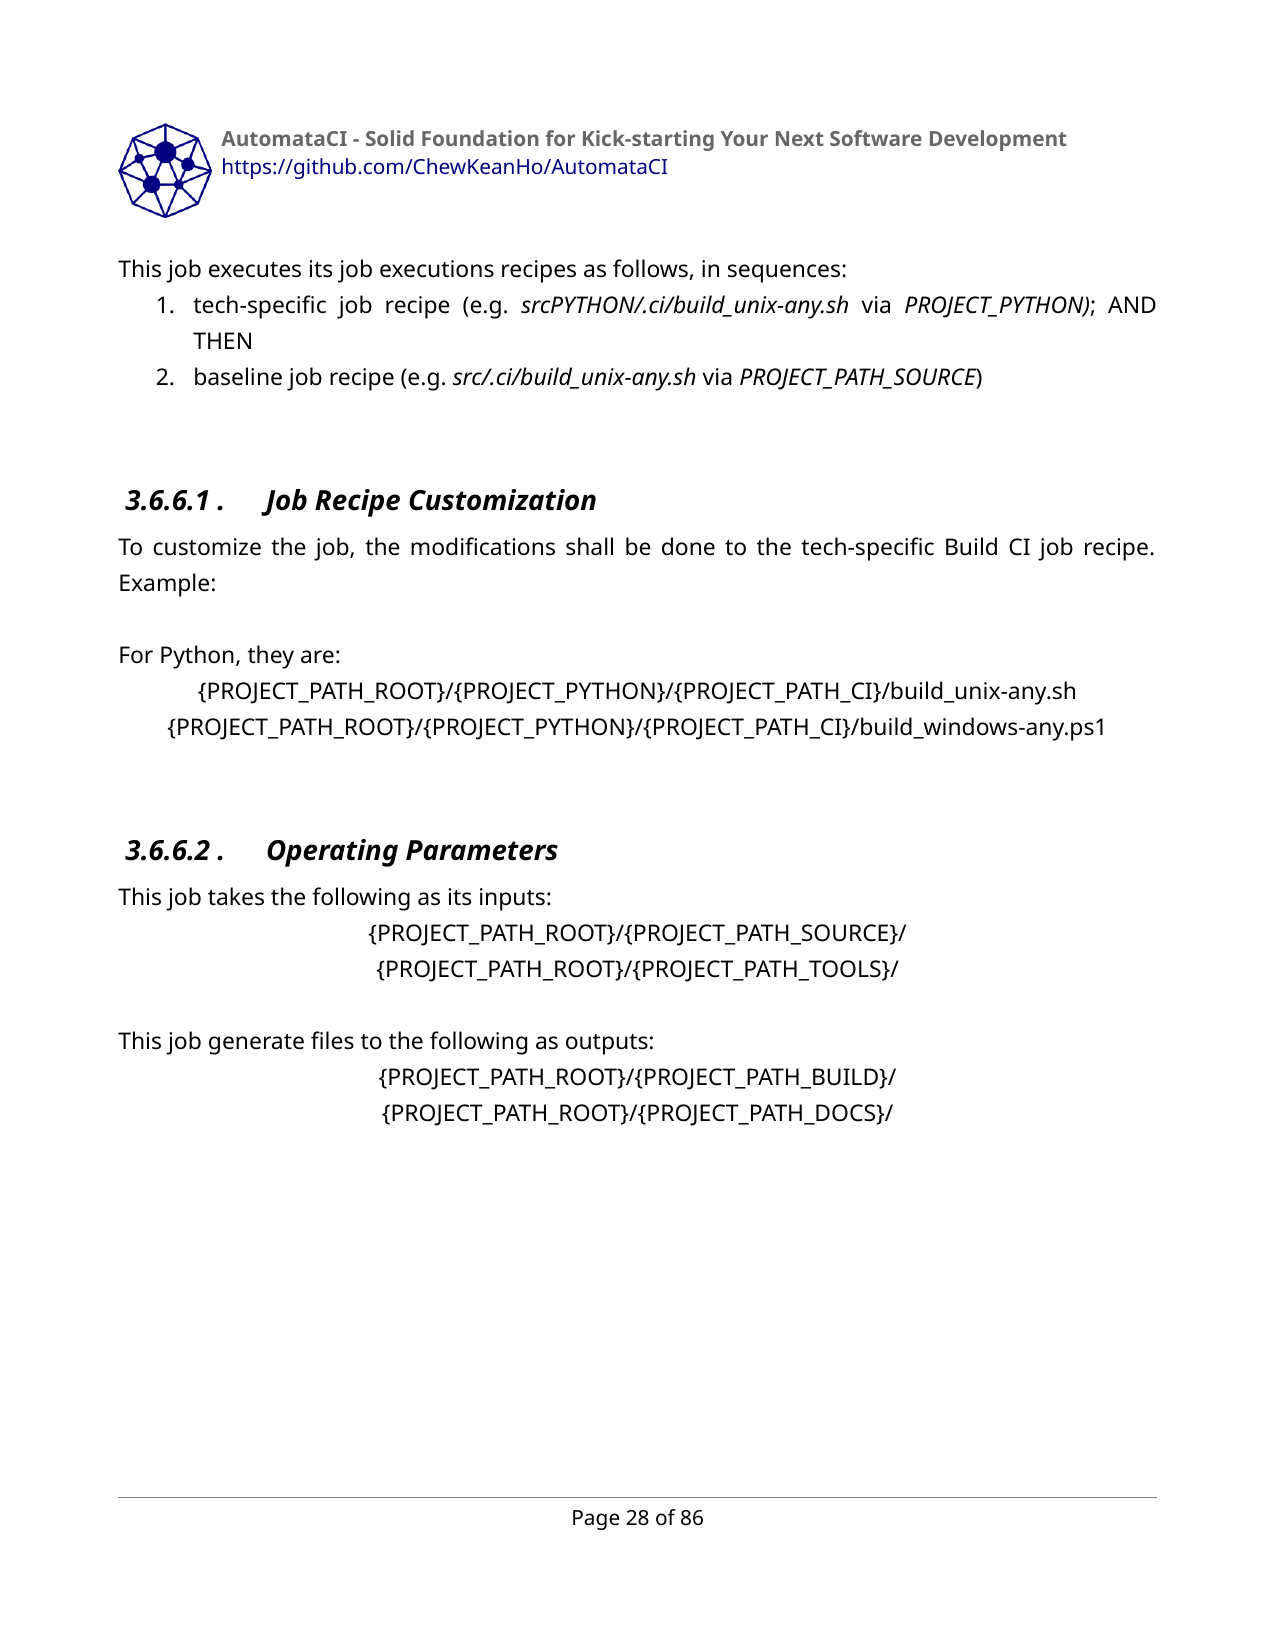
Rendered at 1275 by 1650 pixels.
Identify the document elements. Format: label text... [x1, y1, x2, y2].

text This job executes its job executions recipes as follows, in sequences: [118, 253, 1157, 284]
text {PROJECT_PATH_ROOT}/{PROJECT_PATH_DOCS}/ [118, 1097, 1157, 1128]
text To customize the job, the modifications shall be done to the tech-specific Build CI job recipe. Example: [118, 531, 1157, 598]
list tech-specific job recipe (e.g. srcPYTHON/.ci/build_unix-any.sh via PROJECT_PYTHON); AND THEN [156, 289, 1157, 356]
text This job generate files to the following as outputs: [118, 1025, 1157, 1056]
text This job takes the following as its inputs: [118, 881, 1157, 913]
text {PROJECT_PATH_ROOT}/{PROJECT_PYTHON}/{PROJECT_PATH_CI}/build_unix-any.sh [118, 675, 1157, 706]
text {PROJECT_PATH_ROOT}/{PROJECT_PATH_TOOLS}/ [118, 953, 1157, 984]
text {PROJECT_PATH_ROOT}/{PROJECT_PYTHON}/{PROJECT_PATH_CI}/build_windows-any.ps1 [118, 711, 1157, 742]
text {PROJECT_PATH_ROOT}/{PROJECT_PATH_SOURCE}/ [118, 917, 1157, 948]
picture [118, 123, 212, 218]
subtitle Operating Parameters [118, 831, 1157, 869]
text For Python, they are: [118, 639, 1157, 670]
list baseline job recipe (e.g. src/.ci/build_unix-any.sh via PROJECT_PATH_SOURCE) [156, 361, 1157, 392]
text {PROJECT_PATH_ROOT}/{PROJECT_PATH_BUILD}/ [118, 1061, 1157, 1092]
subtitle Job Recipe Customization [118, 481, 1157, 519]
